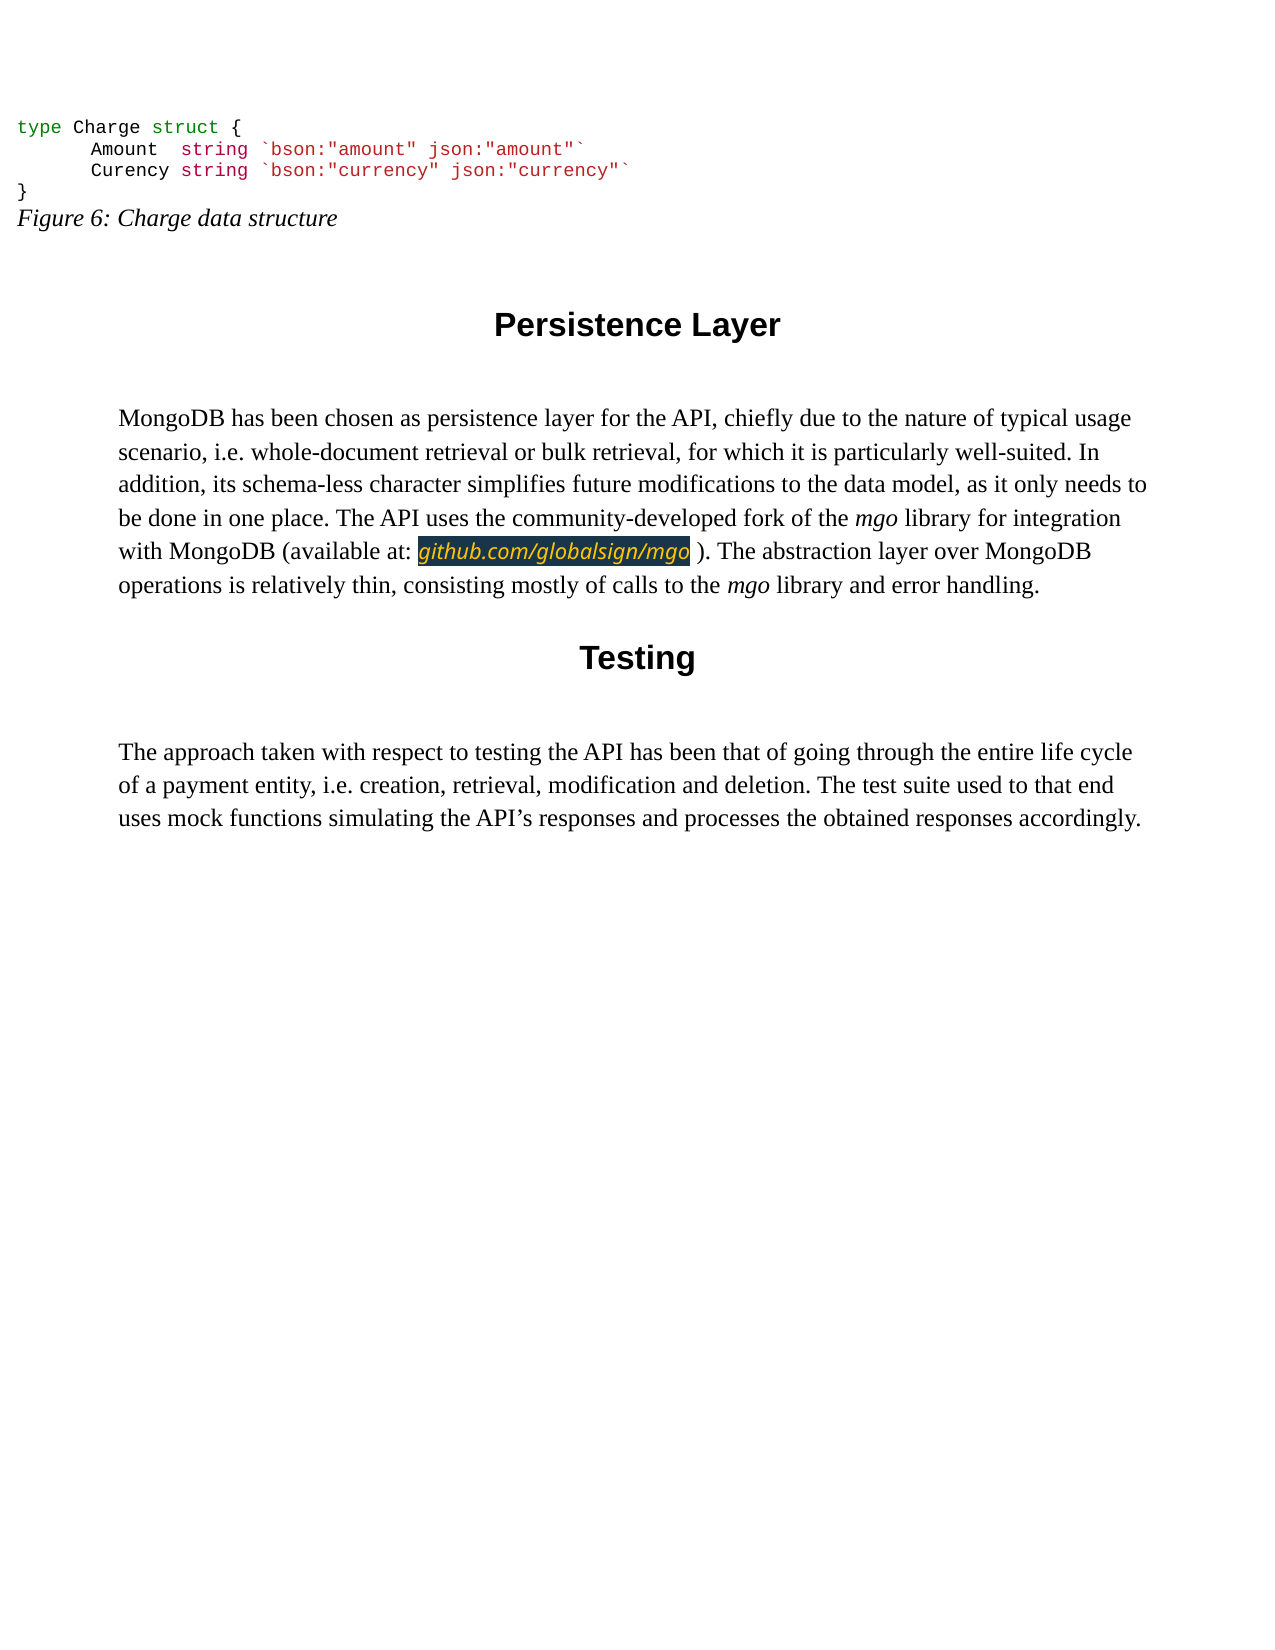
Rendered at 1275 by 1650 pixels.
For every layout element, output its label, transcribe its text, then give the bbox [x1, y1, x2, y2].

text The approach taken with respect to testing the API has been that of going through the entire life cycle of a payment entity, i.e. creation, retrieval, modification and deletion. The test suite used to that end uses mock functions simulating the API’s responses and processes the obtained responses accordingly. [118, 737, 1157, 832]
subtitle Testing [118, 638, 1157, 677]
text Figure 6: Charge data structure [17, 131, 1258, 232]
text MongoDB has been chosen as persistence layer for the API, chiefly due to the nature of typical usage scenario, i.e. whole-document retrieval or bulk retrieval, for which it is particularly well-suited. In addition, its schema-less character simplifies future modifications to the data model, as it only needs to be done in one place. The API uses the community-developed fork of the mgo library for integration with MongoDB (available at: github.com/globalsign/mgo ). The abstraction layer over MongoDB operations is relatively thin, consisting mostly of calls to the mgo library and error handling. [118, 403, 1157, 598]
subtitle Persistence Layer [118, 305, 1157, 343]
